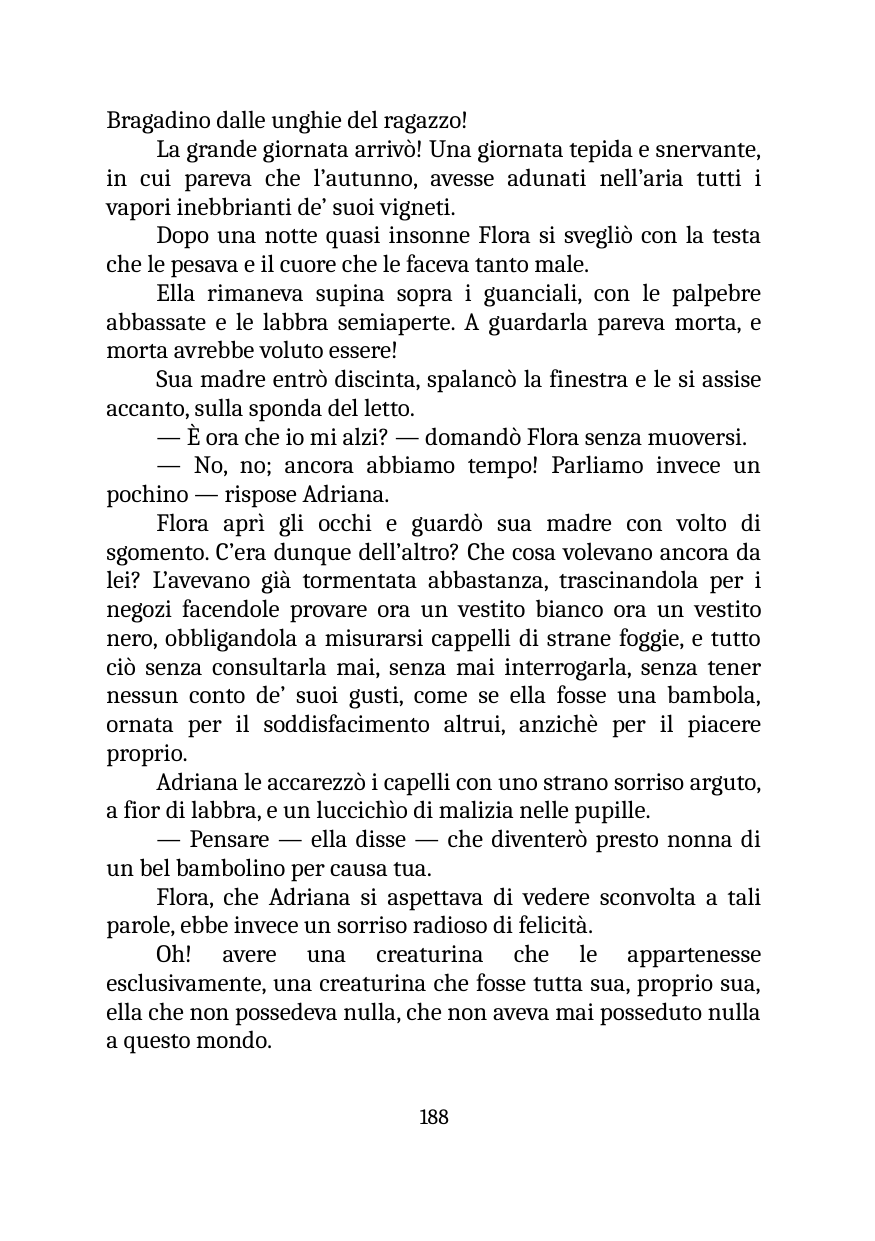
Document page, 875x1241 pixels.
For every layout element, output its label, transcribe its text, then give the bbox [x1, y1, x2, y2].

text Flora, che Adriana si aspettava di vedere sconvolta a tali parole, ebbe invece un sorriso radioso di felicità. [106, 882, 762, 940]
text — No, no; ancora abbiamo tempo! Parliamo invece un pochino — rispose Adriana. [106, 451, 762, 509]
text Dopo una notte quasi insonne Flora si svegliò con la testa che le pesava e il cuore che le faceva tanto male. [106, 221, 762, 279]
text Bragadino dalle unghie del ragazzo! [106, 106, 762, 135]
text Adriana le accarezzò i capelli con uno strano sorriso arguto, a fior di labbra, e un luccichìo di malizia nelle pupille. [106, 767, 762, 825]
text Flora aprì gli occhi e guardò sua madre con volto di sgomento. C’era dunque dell’altro? Che cosa volevano ancora da lei? L’avevano già tormentata abbastanza, trascinandola per i negozi facendole provare ora un vestito bianco ora un vestito nero, obbligandola a misurarsi cappelli di strane foggie, e tutto ciò senza consultarla mai, senza mai interrogarla, senza tener nessun conto de’ suoi gusti, come se ella fosse una bambola, ornata per il soddisfacimento altrui, anzichè per il piacere proprio. [106, 509, 762, 767]
text — È ora che io mi alzi? — domandò Flora senza muoversi. [106, 422, 762, 451]
text Ella rimaneva supina sopra i guanciali, con le palpebre abbassate e le labbra semiaperte. A guardarla pareva morta, e morta avrebbe voluto essere! [106, 279, 762, 365]
text Oh! avere una creaturina che le appartenesse esclusivamente, una creaturina che fosse tutta sua, proprio sua, ella che non possedeva nulla, che non aveva mai posseduto nulla a questo mondo. [106, 940, 762, 1055]
text La grande giornata arrivò! Una giornata tepida e snervante, in cui pareva che l’autunno, avesse adunati nell’aria tutti i vapori inebbrianti de’ suoi vigneti. [106, 135, 762, 221]
text Sua madre entrò discinta, spalancò la finestra e le si assise accanto, sulla sponda del letto. [106, 365, 762, 422]
text — Pensare — ella disse — che diventerò presto nonna di un bel bambolino per causa tua. [106, 825, 762, 882]
